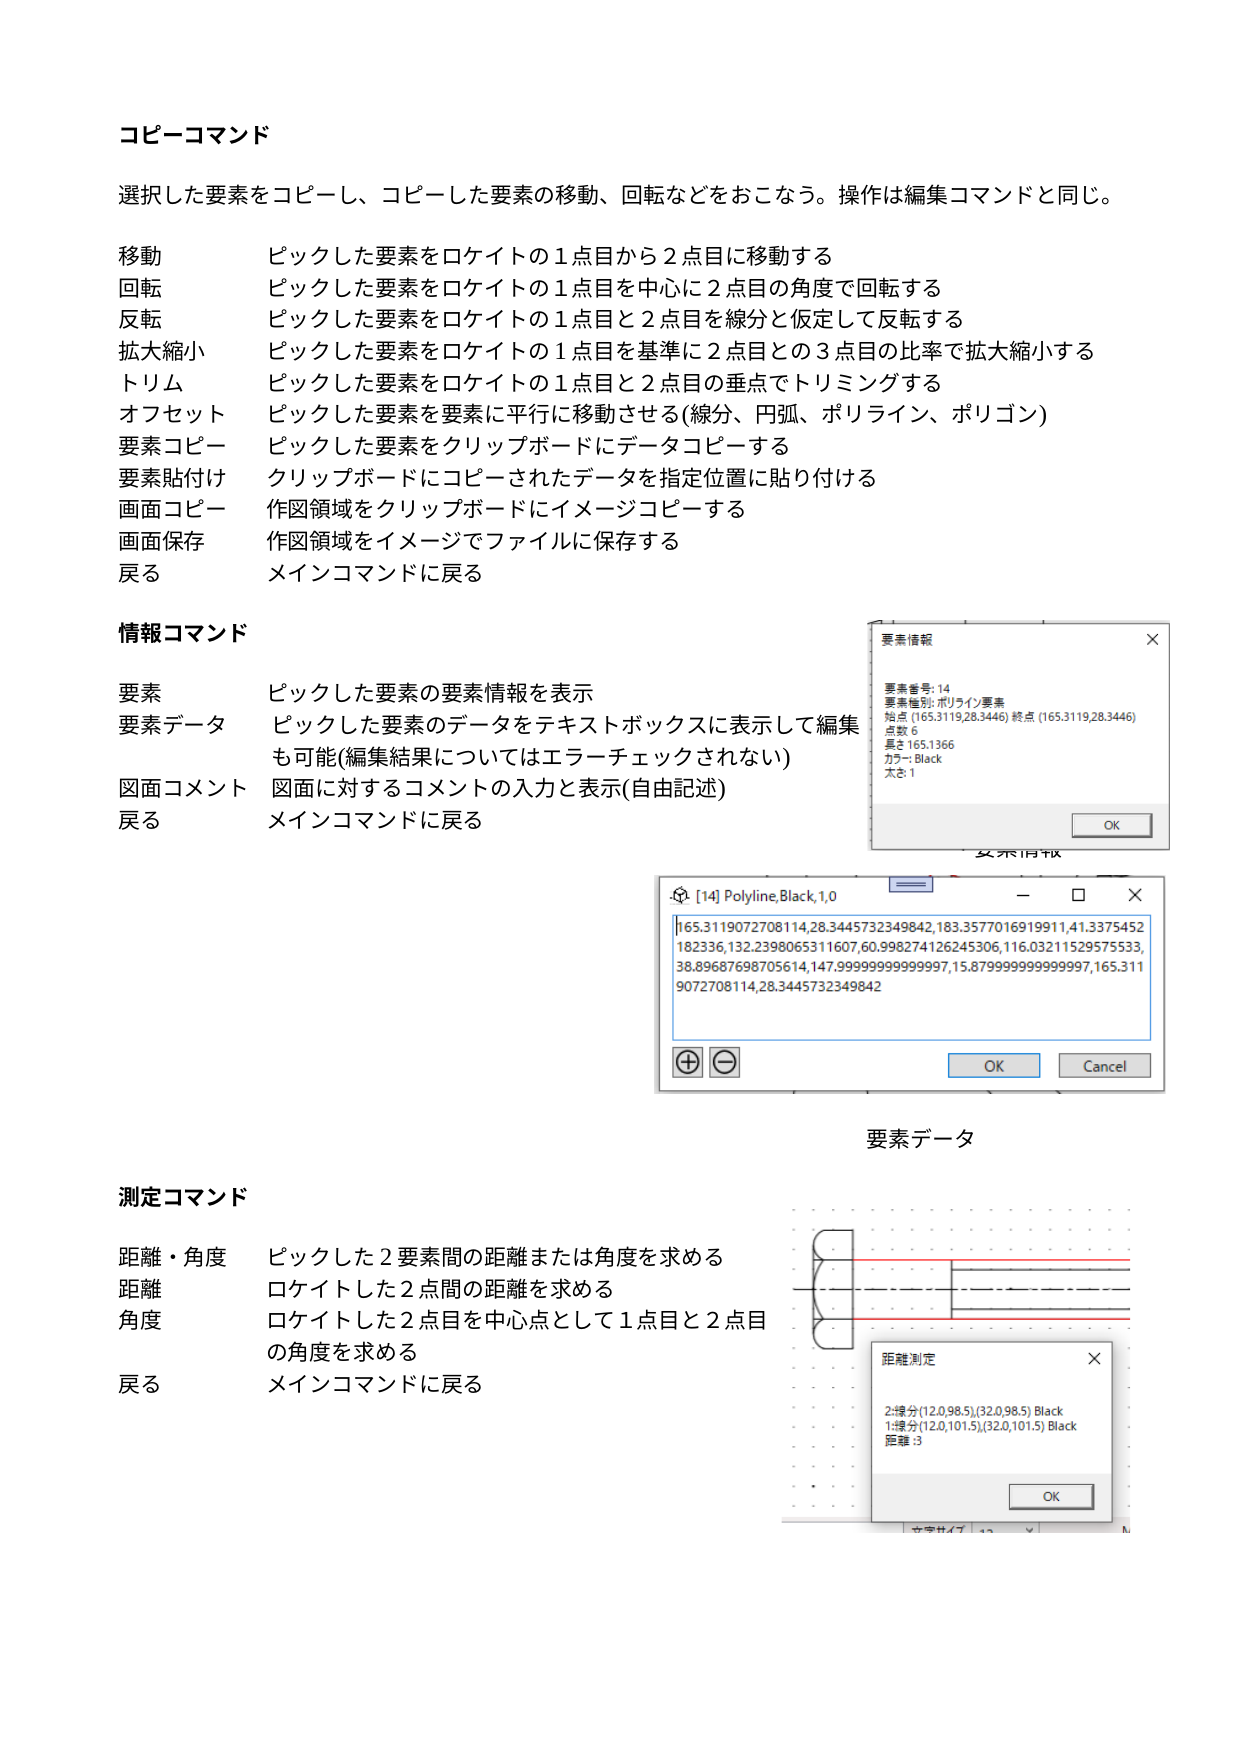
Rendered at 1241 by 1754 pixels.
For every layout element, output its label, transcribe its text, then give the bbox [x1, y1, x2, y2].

text [1131, 1272, 1187, 1303]
text 画面保存 作図領域をイメージでファイルに保存する [118, 524, 1187, 556]
text [1131, 1240, 1187, 1272]
text 図面コメント 図面に対するコメントの入力と表示(自由記述) [118, 771, 867, 803]
text 戻る メインコマンドに戻る [118, 556, 1187, 587]
text 測定コマンド [118, 1180, 1187, 1211]
text オフセット ピックした要素を要素に平行に移動させる(線分、円弧、ポリライン、ポリゴン) [118, 397, 1187, 429]
text 反転 ピックした要素をロケイトの１点目と２点目を線分と仮定して反転する [118, 302, 1187, 334]
text 距離 ロケイトした２点間の距離を求める [118, 1272, 781, 1303]
text [1170, 676, 1187, 708]
text [1131, 1303, 1187, 1367]
text 回転 ピックした要素をロケイトの１点目を中心に２点目の角度で回転する [118, 271, 1187, 302]
picture [654, 875, 1166, 1094]
text 情報コマンド [118, 616, 1187, 648]
picture [781, 1208, 1131, 1533]
picture [867, 620, 1170, 851]
text 戻る メインコマンドに戻る [118, 803, 867, 835]
text 角度 ロケイトした２点目を中心点として１点目と２点目の角度を求める [118, 1303, 781, 1367]
text [1170, 803, 1187, 835]
text 選択した要素をコピーし、コピーした要素の移動、回転などをおこなう。操作は編集コマンドと同じ。 [118, 178, 1187, 210]
text 戻る メインコマンドに戻る [118, 1367, 781, 1398]
text 要素コピー ピックした要素をクリップボードにデータコピーする [118, 429, 1187, 461]
text コピーコマンド [118, 118, 1187, 150]
text トリム ピックした要素をロケイトの１点目と２点目の垂点でトリミングする [118, 366, 1187, 397]
text 移動 ピックした要素をロケイトの１点目から２点目に移動する [118, 239, 1187, 271]
text 要素 ピックした要素の要素情報を表示 [118, 676, 867, 708]
text 拡大縮小 ピックした要素をロケイトの1点目を基準に２点目との３点目の比率で拡大縮小する [118, 334, 1187, 366]
text 要素データ ピックした要素のデータをテキストボックスに表示して編集も可能(編集結果についてはエラーチェックされない) [118, 708, 867, 771]
text 距離・角度 ピックした2要素間の距離または角度を求める [118, 1240, 781, 1272]
text [1131, 1367, 1187, 1398]
text 画面コピー 作図領域をクリップボードにイメージコピーする [118, 492, 1187, 524]
text 要素貼付け クリップボードにコピーされたデータを指定位置に貼り付ける [118, 461, 1187, 492]
